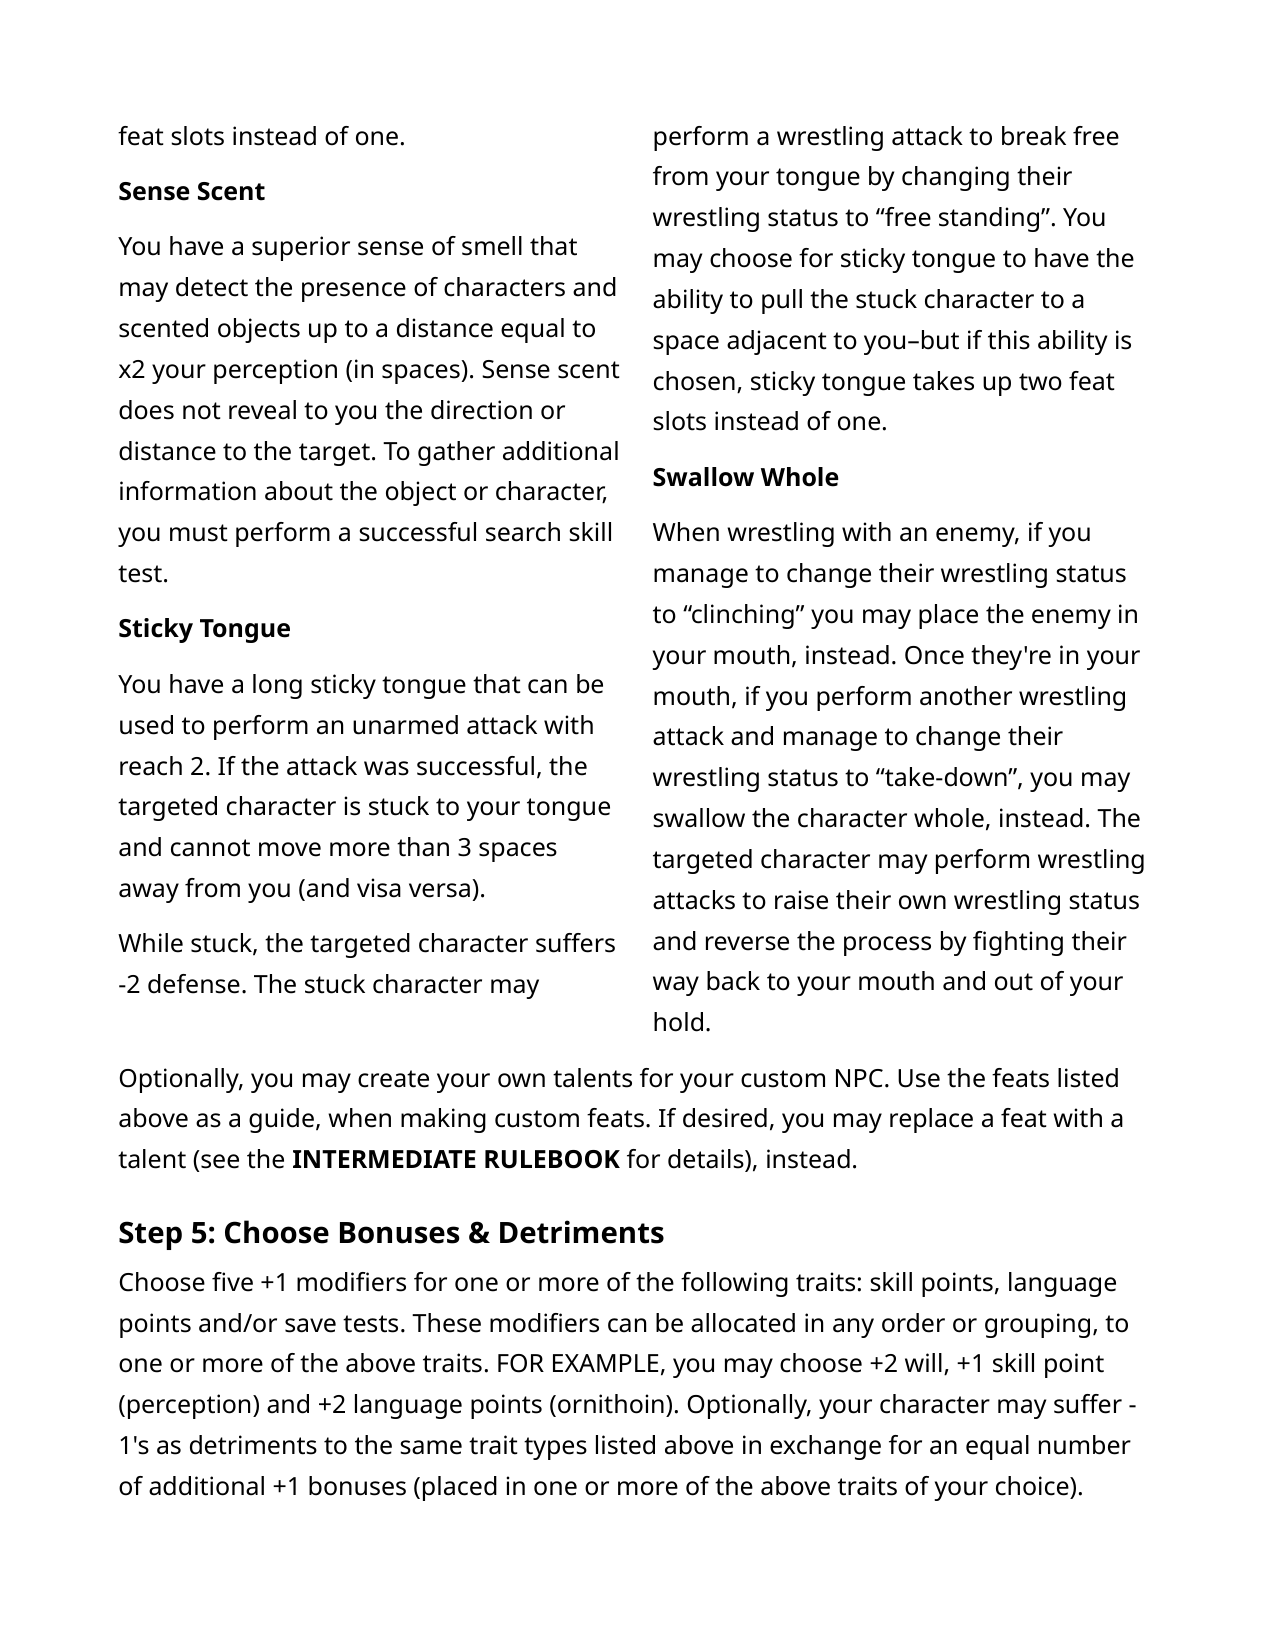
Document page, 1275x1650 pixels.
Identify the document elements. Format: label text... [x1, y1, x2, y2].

text Sense Scent [118, 173, 622, 208]
text Choose five +1 modifiers for one or more of the following traits: skill points, language points and/or save tests. These modifiers can be allocated in any order or grouping, to one or more of the above traits. FOR EXAMPLE, you may choose +2 will, +1 skill point (perception) and +2 language points (ornithoin). Optionally, your character may suffer -1's as detriments to the same trait types listed above in exchange for an equal number of additional +1 bonuses (placed in one or more of the above traits of your choice). [118, 1264, 1157, 1503]
text Optionally, you may create your own talents for your custom NPC. Use the feats listed above as a guide, when making custom feats. If desired, you may replace a feat with a talent (see the INTERMEDIATE RULEBOOK for details), instead. [118, 1060, 1157, 1176]
text When wrestling with an enemy, if you manage to change their wrestling status to “clinching” you may place the enemy in your mouth, instead. Once they're in your mouth, if you perform another wrestling attack and manage to change their wrestling status to “take-down”, you may swallow the character whole, instead. The targeted character may perform wrestling attacks to raise their own wrestling status and reverse the process by fighting their way back to your mouth and out of your hold. [652, 515, 1157, 1039]
text You have a superior sense of smell that may detect the presence of characters and scented objects up to a distance equal to x2 your perception (in spaces). Sense scent does not reveal to you the direction or distance to the target. To gather additional information about the object or character, you must perform a successful search skill test. [118, 229, 622, 590]
text feat slots instead of one. [118, 118, 622, 152]
subtitle Step 5: Choose Bonuses & Detriments [118, 1212, 1157, 1252]
text You have a long sticky tongue that can be used to perform an unarmed attack with reach 2. If the attack was successful, the targeted character is stuck to your tongue and cannot move more than 3 spaces away from you (and visa versa). [118, 666, 622, 905]
text perform a wrestling attack to break free from your tongue by changing their wrestling status to “free standing”. You may choose for sticky tongue to have the ability to pull the stuck character to a space adjacent to you–but if this ability is chosen, sticky tongue takes up two feat slots instead of one. [652, 118, 1157, 438]
text Sticky Tongue [118, 611, 622, 645]
text Swallow Whole [652, 459, 1157, 493]
text While stuck, the targeted character suffers -2 defense. The stuck character may [118, 926, 622, 1001]
